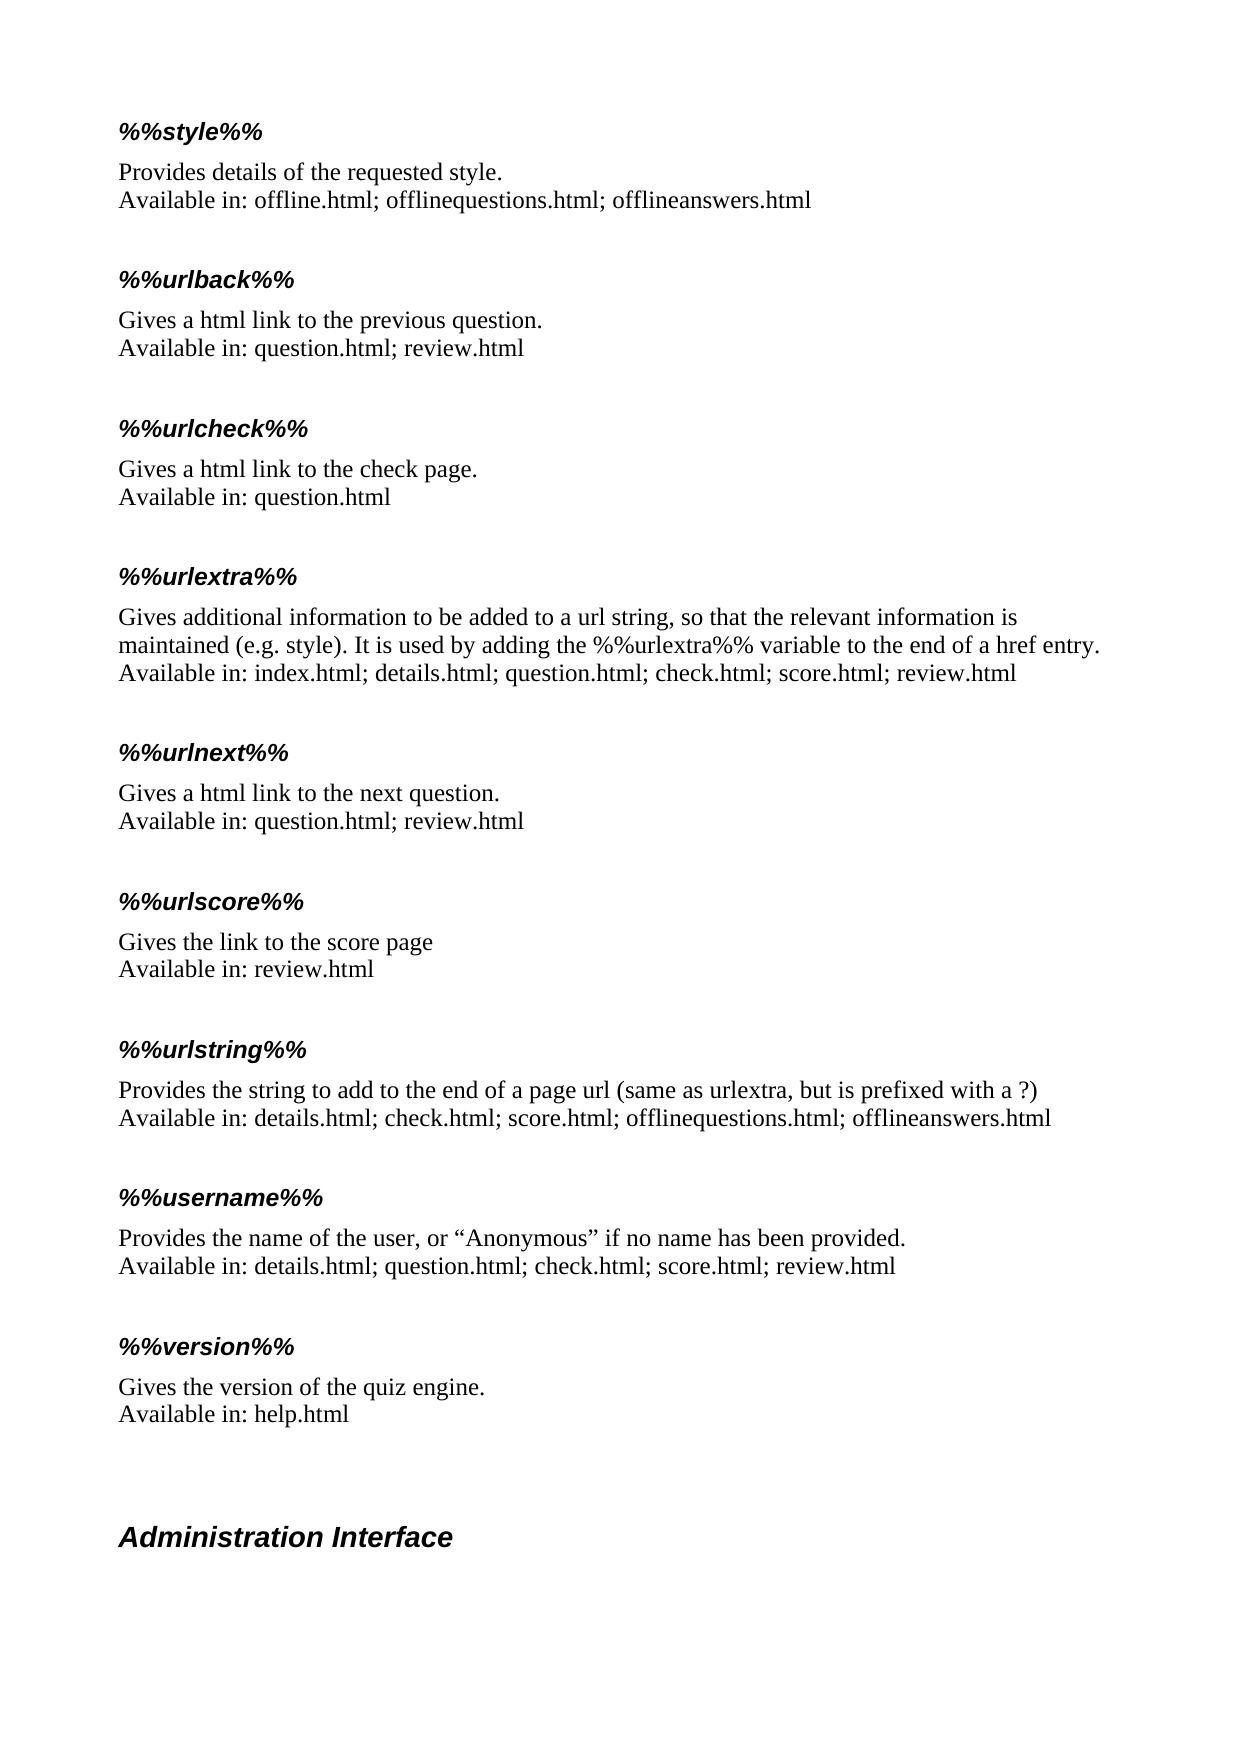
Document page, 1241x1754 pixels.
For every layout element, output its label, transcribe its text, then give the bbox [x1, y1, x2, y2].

subtitle Administration Interface [118, 1521, 1122, 1554]
text Available in: help.html [118, 1400, 1122, 1428]
text Gives a html link to the check page. [118, 455, 1122, 483]
text Gives the link to the score page [118, 928, 1122, 955]
subtitle %%version%% [118, 1332, 1122, 1360]
subtitle %%urlextra%% [118, 563, 1122, 591]
text Provides the string to add to the end of a page url (same as urlextra, but is prefixed with a ?) [118, 1076, 1122, 1104]
text Gives the version of the quiz engine. [118, 1373, 1122, 1400]
subtitle %%urlscore%% [118, 887, 1122, 915]
text Available in: offline.html; offlinequestions.html; offlineanswers.html [118, 186, 1122, 214]
subtitle %%urlnext%% [118, 739, 1122, 767]
subtitle %%style%% [118, 118, 1122, 146]
text Gives a html link to the next question. [118, 779, 1122, 807]
text Gives additional information to be added to a url string, so that the relevant information is maintained (e.g. style). It is used by adding the %%urlextra%% variable to the end of a href entry. [118, 603, 1122, 659]
text Available in: details.html; check.html; score.html; offlinequestions.html; offlineanswers.html [118, 1104, 1122, 1131]
subtitle %%urlcheck%% [118, 415, 1122, 442]
text Available in: question.html; review.html [118, 807, 1122, 835]
subtitle %%urlstring%% [118, 1036, 1122, 1063]
text Provides the name of the user, or “Anonymous” if no name has been provided. [118, 1224, 1122, 1252]
text Gives a html link to the previous question. [118, 307, 1122, 334]
subtitle %%username%% [118, 1184, 1122, 1212]
subtitle %%urlback%% [118, 266, 1122, 294]
text Available in: details.html; question.html; check.html; score.html; review.html [118, 1252, 1122, 1280]
text Available in: question.html [118, 483, 1122, 510]
text Provides details of the requested style. [118, 158, 1122, 186]
text Available in: index.html; details.html; question.html; check.html; score.html; review.html [118, 659, 1122, 686]
text Available in: review.html [118, 955, 1122, 983]
text Available in: question.html; review.html [118, 334, 1122, 362]
